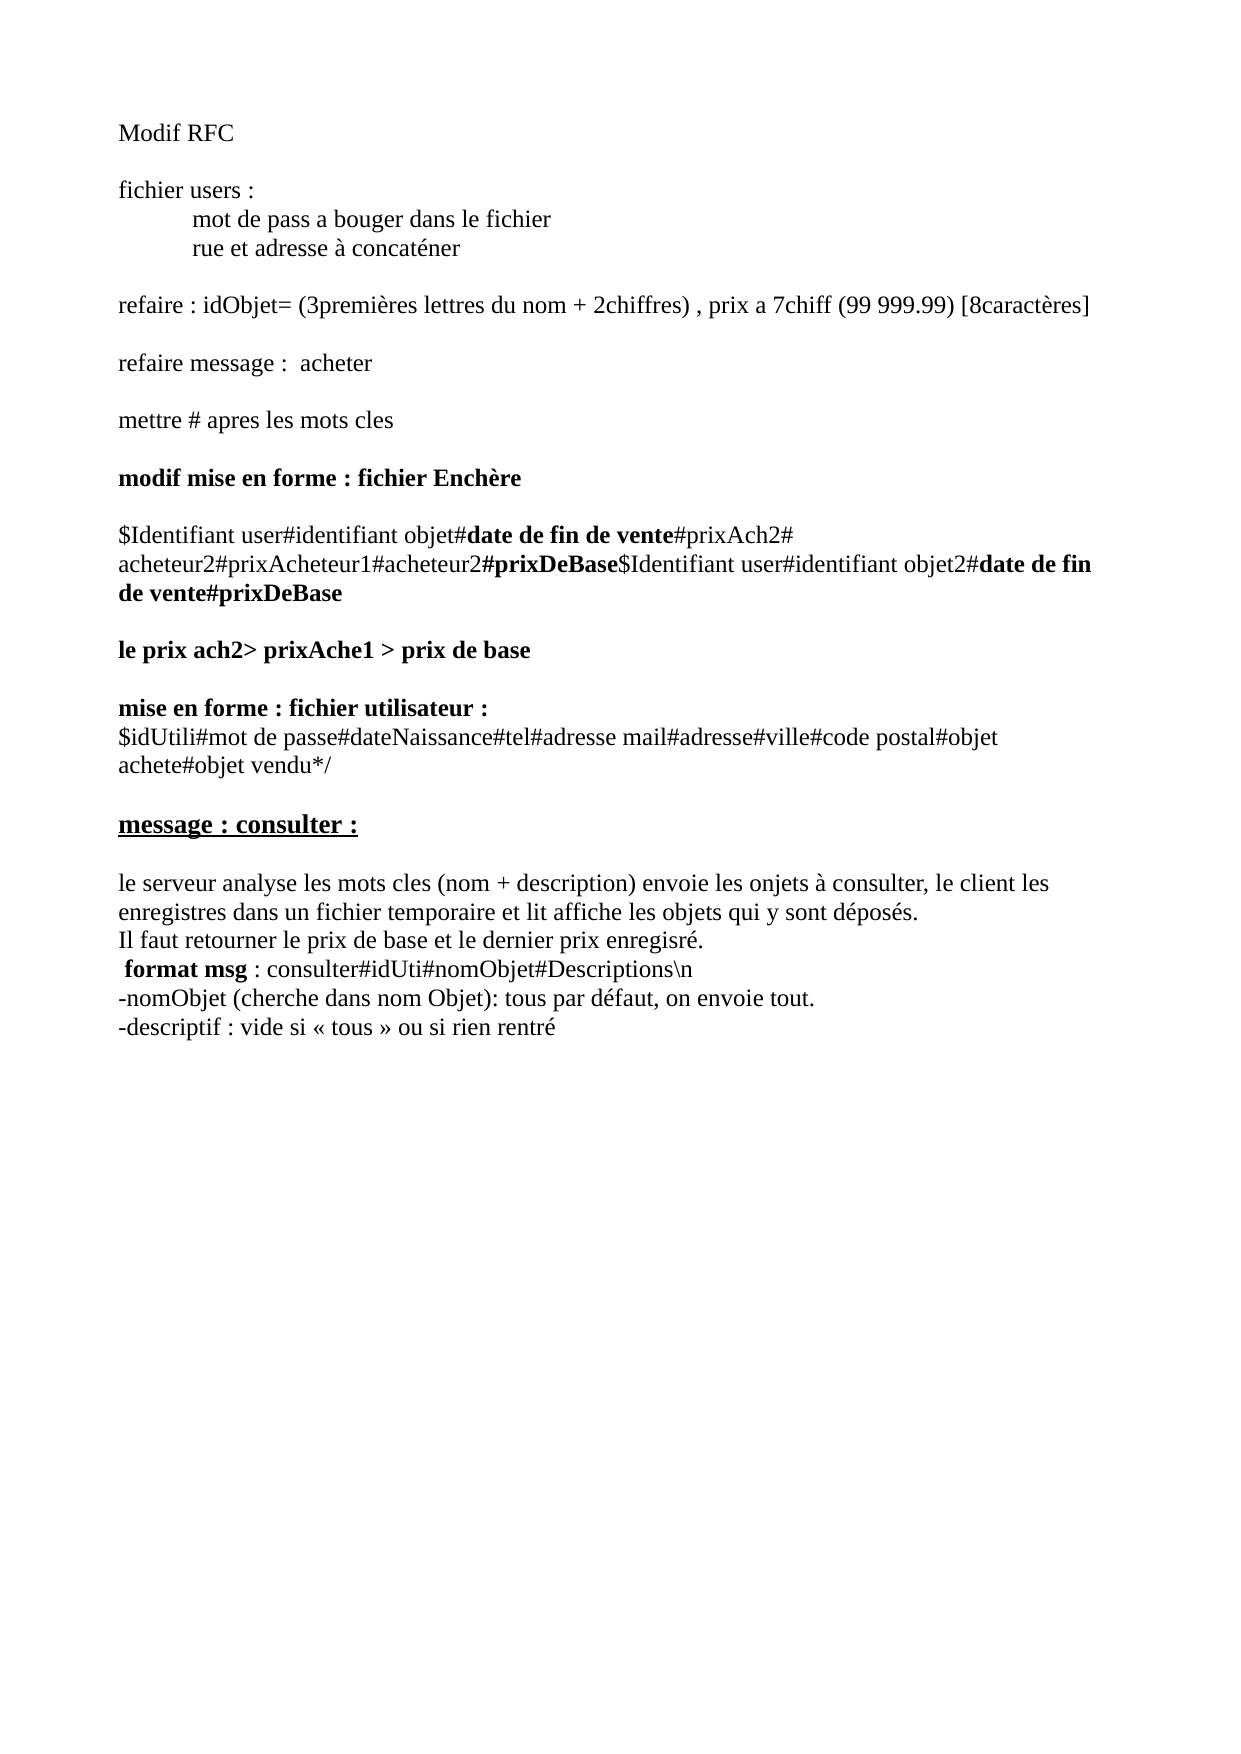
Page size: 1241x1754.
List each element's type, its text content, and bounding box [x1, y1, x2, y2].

text refaire message : acheter [118, 348, 1122, 377]
text format msg : consulter#idUti#nomObjet#Descriptions\n [118, 954, 1122, 983]
text mettre # apres les mots cles [118, 406, 1122, 434]
text Il faut retourner le prix de base et le dernier prix enregisré. [118, 926, 1122, 954]
text le prix ach2> prixAche1 > prix de base [118, 636, 1122, 664]
text modif mise en forme : fichier Enchère [118, 463, 1122, 492]
text rue et adresse à concaténer [118, 233, 1122, 262]
text mot de pass a bouger dans le fichier [118, 204, 1122, 233]
text le serveur analyse les mots cles (nom + description) envoie les onjets à consulter, le client les enregistres dans un fichier temporaire et lit affiche les objets qui y sont déposés. [118, 868, 1122, 926]
text refaire : idObjet= (3premières lettres du nom + 2chiffres) , prix a 7chiff (99 999.99) [8caractères] [118, 291, 1122, 319]
text $idUtili#mot de passe#dateNaissance#tel#adresse mail#adresse#ville#code postal#objet achete#objet vendu*/ [118, 722, 1122, 779]
text fichier users : [118, 176, 1122, 204]
text -descriptif : vide si « tous » ou si rien rentré [118, 1012, 1122, 1041]
text $Identifiant user#identifiant objet#date de fin de vente#prixAch2# acheteur2#prixAcheteur1#acheteur2#prixDeBase$Identifiant user#identifiant objet2#date de fin de vente#prixDeBase [118, 521, 1122, 607]
text Modif RFC [118, 118, 1122, 147]
text message : consulter : [118, 808, 1122, 839]
text mise en forme : fichier utilisateur : [118, 693, 1122, 722]
text -nomObjet (cherche dans nom Objet): tous par défaut, on envoie tout. [118, 983, 1122, 1012]
